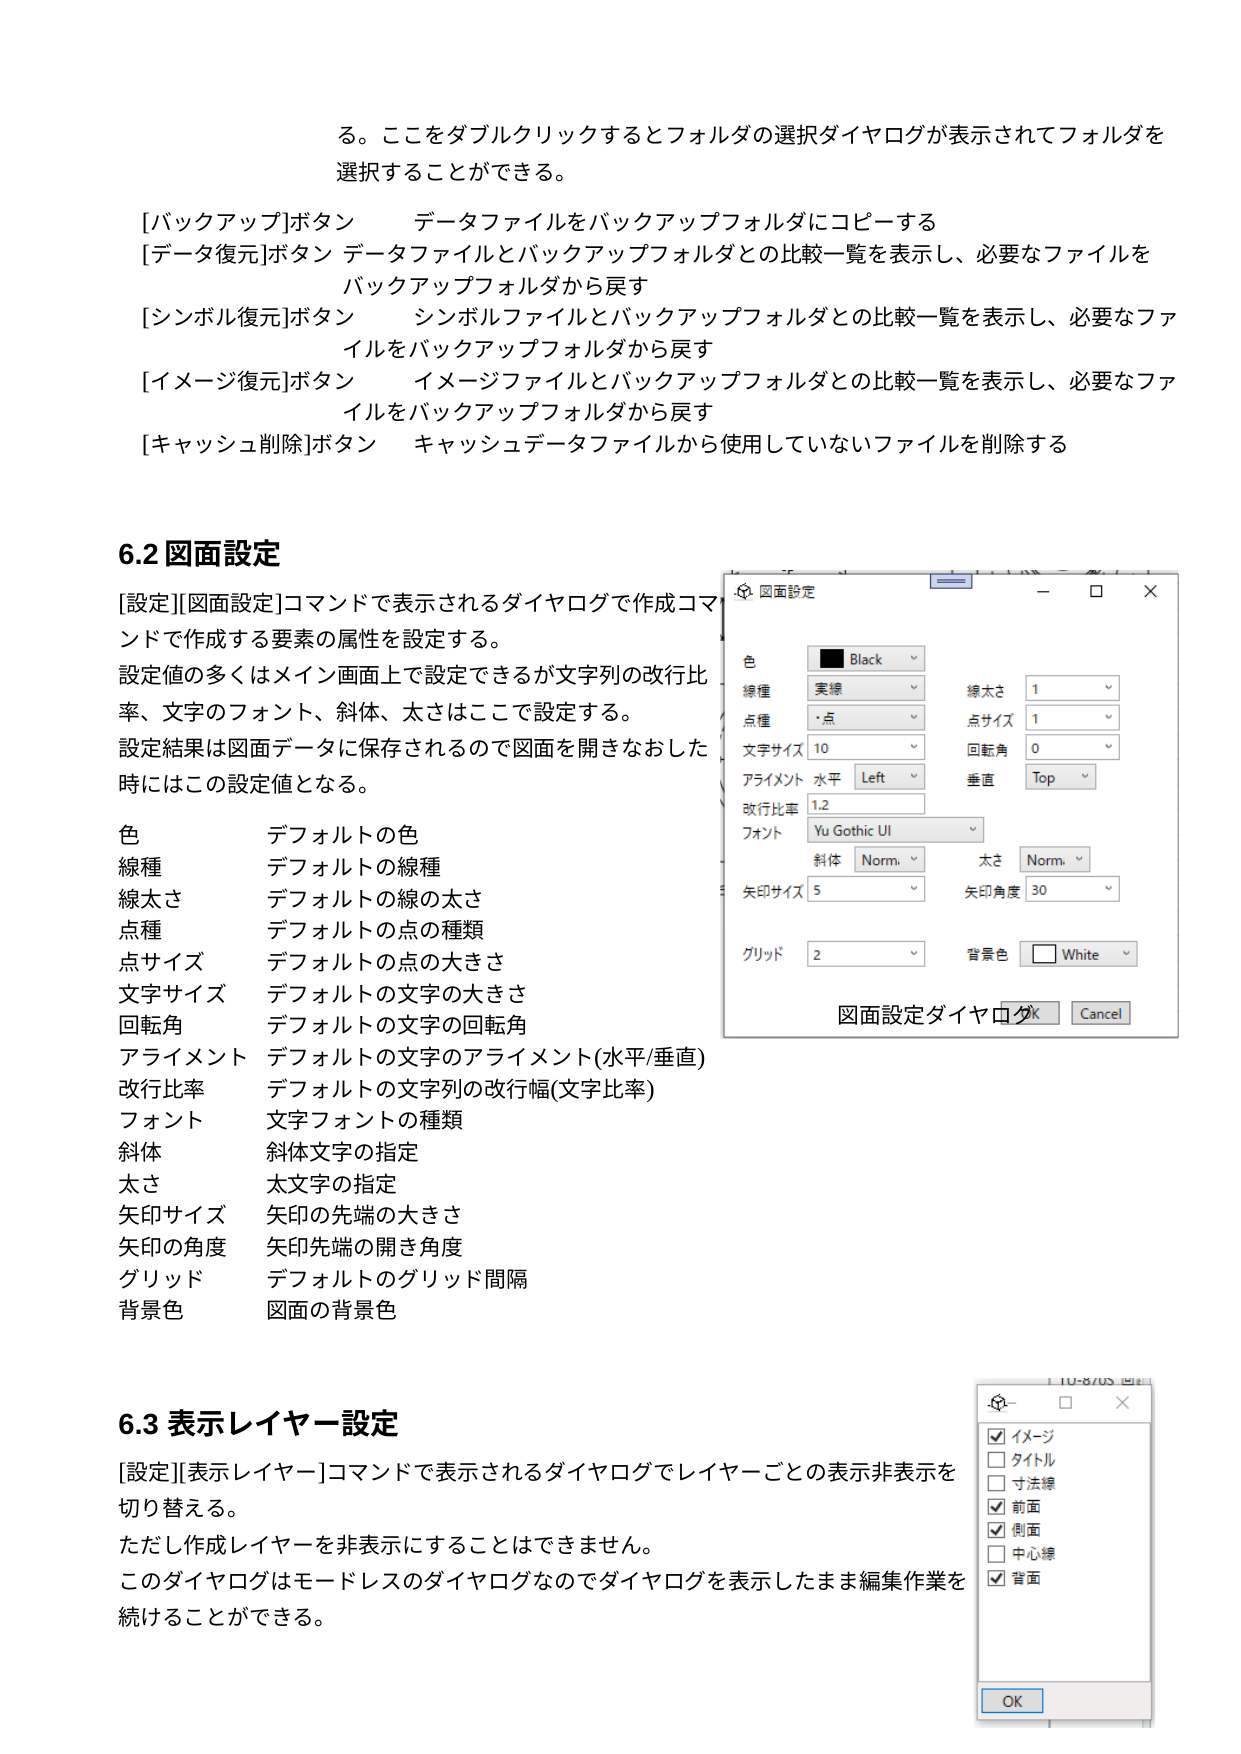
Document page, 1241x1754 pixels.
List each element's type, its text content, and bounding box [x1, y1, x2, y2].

text 回転角 デフォルトの文字の回転角 [118, 1008, 1187, 1040]
text 背景色 図面の背景色 [118, 1293, 1187, 1325]
text [1179, 850, 1187, 882]
text [設定][図面設定]コマンドで表示されるダイヤログで作成コマンドで作成する要素の属性を設定する。 設定値の多くはメイン画面上で設定できるが文字列の改行比率、文字のフォント、斜体、太さはここで設定する。 設定結果は図面データに保存されるので図面を開きなおした時にはこの設定値となる。 [118, 586, 720, 799]
text 太さ 太文字の指定 [118, 1167, 1187, 1198]
subtitle 6.3 表示レイヤー設定 [118, 1400, 973, 1442]
text 矢印サイズ 矢印の先端の大きさ [118, 1198, 1187, 1230]
text 点種 デフォルトの点の種類 [118, 913, 720, 945]
text [データ復元]ボタン データファイルとバックアップフォルダとの比較一覧を表示し、必要なファイルをバックアップフォルダから戻す [142, 237, 1187, 300]
text グリッド デフォルトのグリッド間隔 [118, 1262, 1187, 1293]
text 文字サイズ デフォルトの文字の大きさ [118, 977, 720, 1008]
text フォント 文字フォントの種類 [118, 1103, 1187, 1135]
subtitle 6.2図面設定 [118, 531, 1187, 573]
text 線太さ デフォルトの線の太さ [118, 882, 720, 913]
text [シンボル復元]ボタン シンボルファイルとバックアップフォルダとの比較一覧を表示し、必要なファイルをバックアップフォルダから戻す [142, 300, 1187, 364]
text アライメント デフォルトの文字のアライメント(水平/垂直) [118, 1040, 1187, 1072]
text 点サイズ デフォルトの点の大きさ [118, 945, 720, 977]
text 斜体 斜体文字の指定 [118, 1135, 1187, 1167]
text [イメージ復元]ボタン イメージファイルとバックアップフォルダとの比較一覧を表示し、必要なファイルをバックアップフォルダから戻す [142, 364, 1187, 427]
text [設定][表示レイヤー]コマンドで表示されるダイヤログでレイヤーごとの表示非表示を切り替える。 ただし作成レイヤーを非表示にすることはできません。 このダイヤログはモードレスのダイヤログなのでダイヤログを表示したまま編集作業を続けることができる。 [118, 1455, 973, 1632]
text 矢印の角度 矢印先端の開き角度 [118, 1230, 1187, 1262]
text [キャッシュ削除]ボタン キャッシュデータファイルから使用していないファイルを削除する [142, 427, 1187, 459]
picture [973, 1378, 1156, 1728]
text [1179, 818, 1187, 850]
subtitle [1156, 1400, 1187, 1442]
text [バックアップ]ボタン データファイルをバックアップフォルダにコピーする [142, 205, 1187, 237]
text 改行比率 デフォルトの文字列の改行幅(文字比率) [118, 1072, 1187, 1103]
text 色 デフォルトの色 [118, 818, 720, 850]
text る。ここをダブルクリックするとフォルダの選択ダイヤログが表示されてフォルダを選択することができる。 [118, 118, 1187, 186]
text [1156, 1455, 1187, 1632]
picture [720, 570, 1179, 1039]
text 線種 デフォルトの線種 [118, 850, 720, 882]
